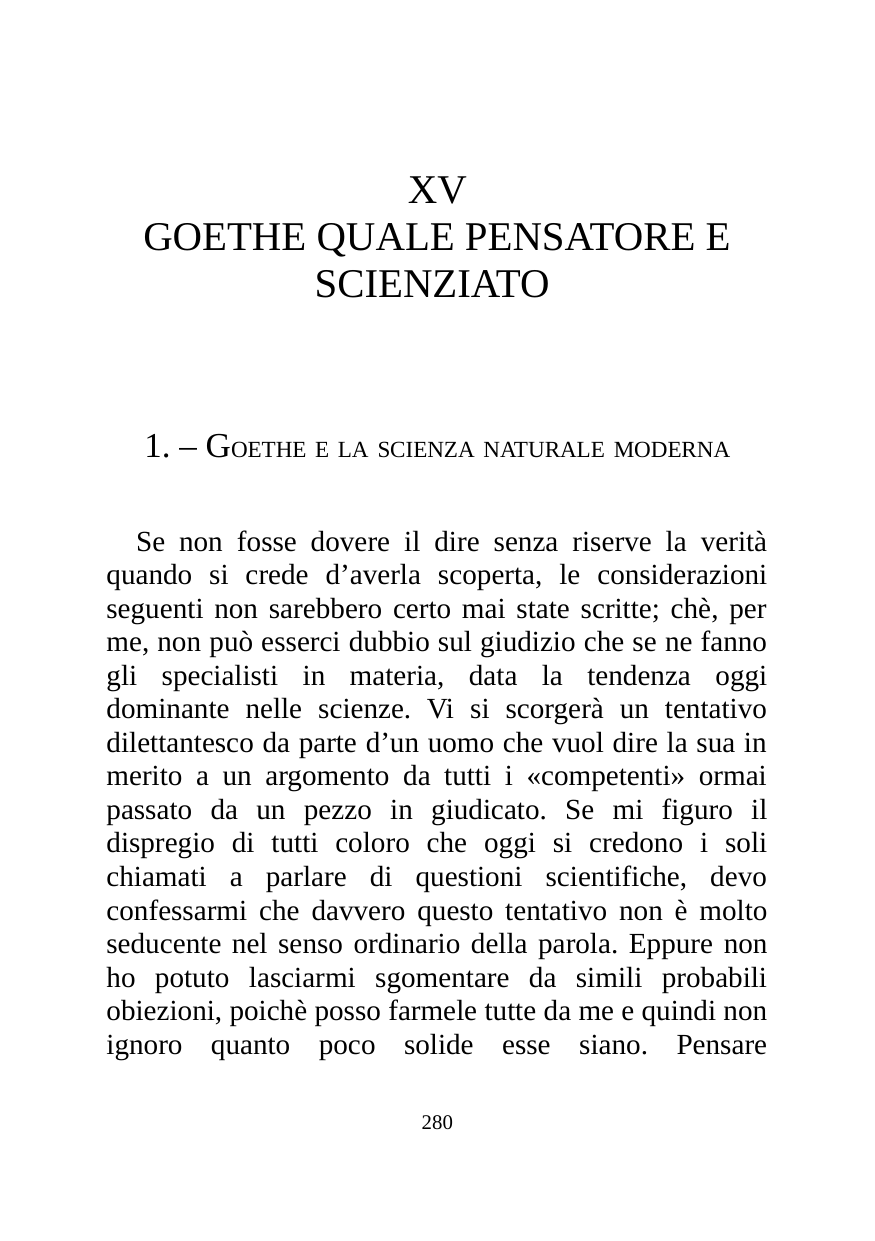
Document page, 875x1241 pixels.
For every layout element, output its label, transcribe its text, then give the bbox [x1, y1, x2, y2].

subtitle XV GOETHE QUALE PENSATORE E SCIENZIATO [106, 165, 768, 306]
subtitle 1. – Goethe e la scienza naturale moderna [106, 424, 768, 464]
text Se non fosse dovere il dire senza riserve la verità quando si crede d’averla scoperta, le considerazioni seguenti non sarebbero certo mai state scritte; chè, per me, non può esserci dubbio sul giudizio che se ne fanno gli specialisti in materia, data la tendenza oggi dominante nelle scienze. Vi si scorgerà un tentativo dilettantesco da parte d’un uomo che vuol dire la sua in merito a un argomento da tutti i «competenti» ormai passato da un pezzo in giudicato. Se mi figuro il dispregio di tutti coloro che oggi si credono i soli chiamati a parlare di questioni scientifiche, devo confessarmi che davvero questo tentativo non è molto seducente nel senso ordinario della parola. Eppure non ho potuto lasciarmi sgomentare da simili probabili obiezioni, poichè posso farmele tutte da me e quindi non ignoro quanto poco solide esse siano. Pensare [106, 524, 768, 1060]
